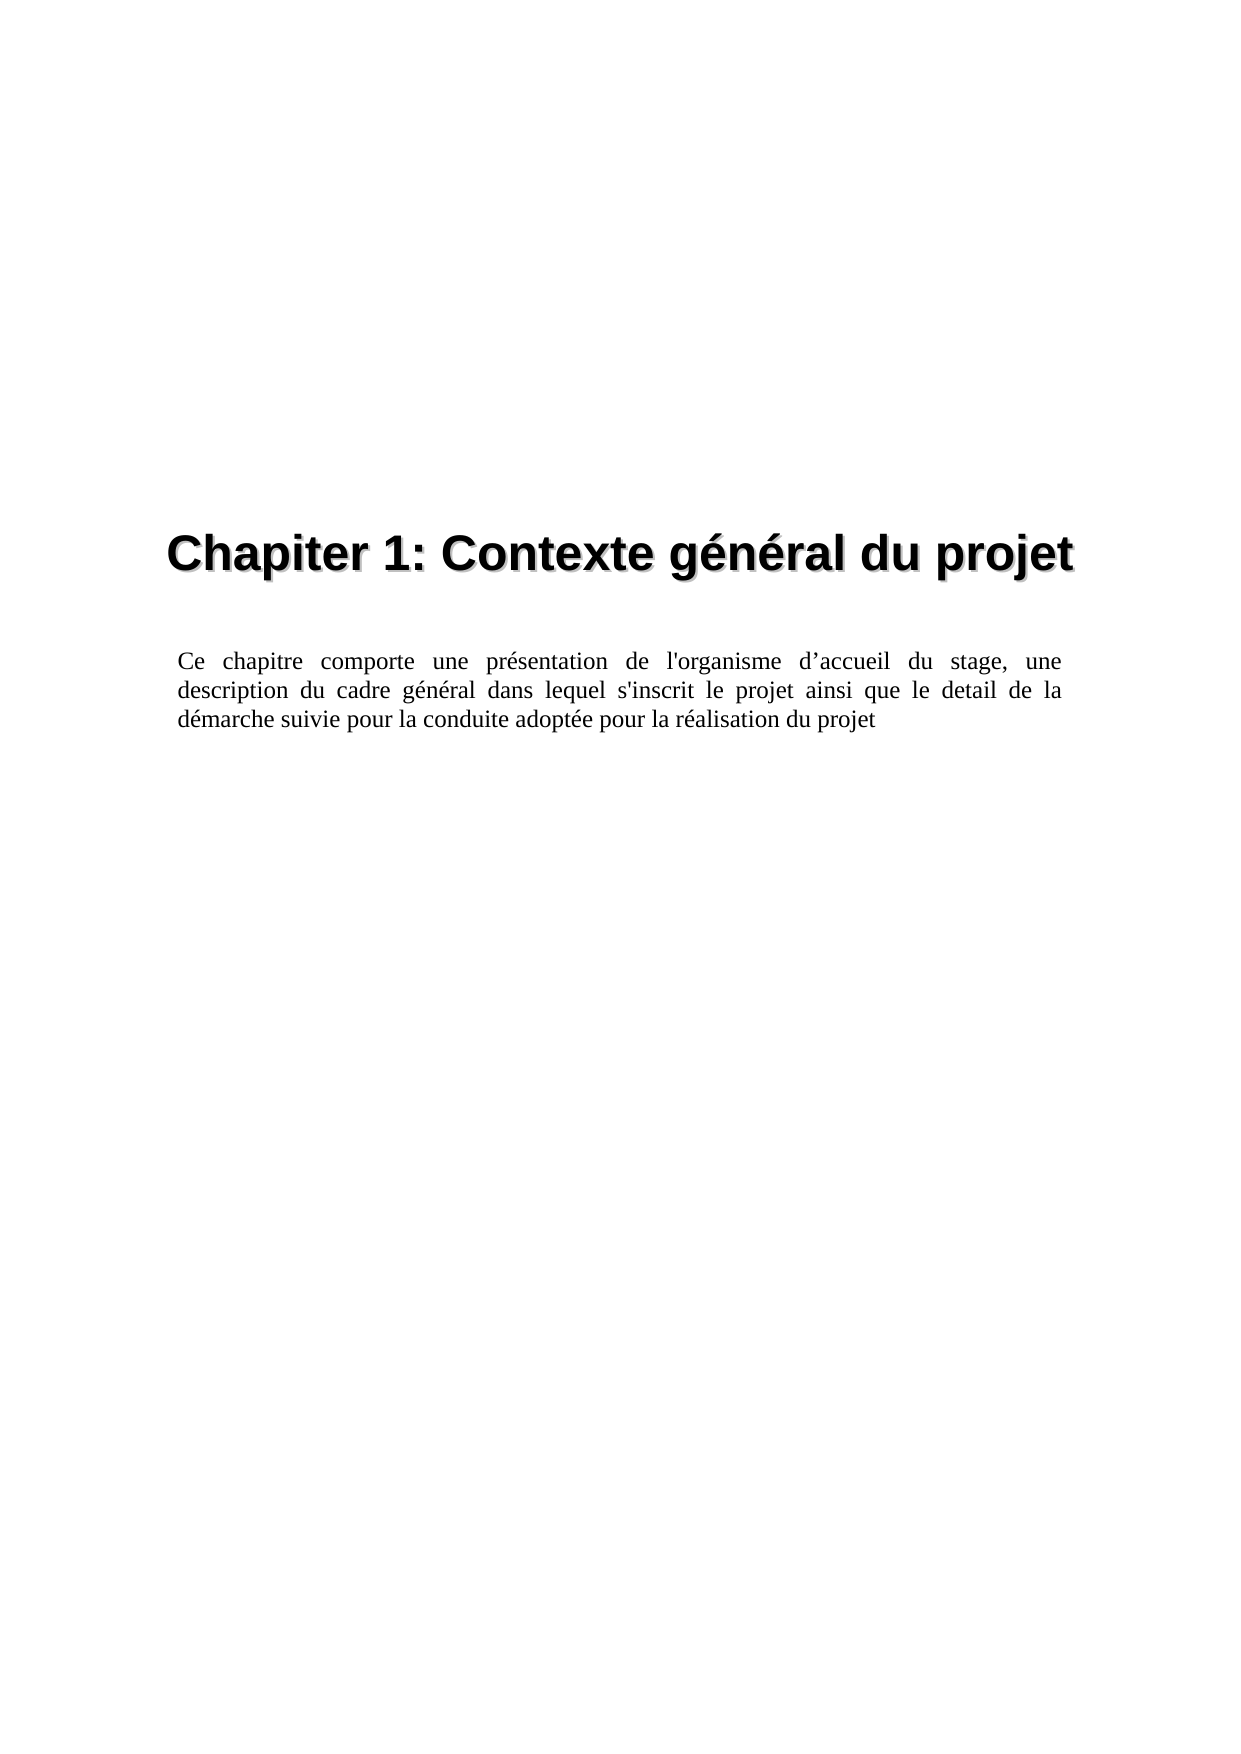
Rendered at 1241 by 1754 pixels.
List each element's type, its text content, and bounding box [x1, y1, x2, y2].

text Ce chapitre comporte une présentation de l'organisme d’accueil du stage, une description du cadre général dans lequel s'inscrit le projet ainsi que le detail de la démarche suivie pour la conduite adoptée pour la réalisation du projet [177, 646, 1063, 732]
subtitle Chapiter 1: Contexte général du projet [118, 523, 1122, 581]
